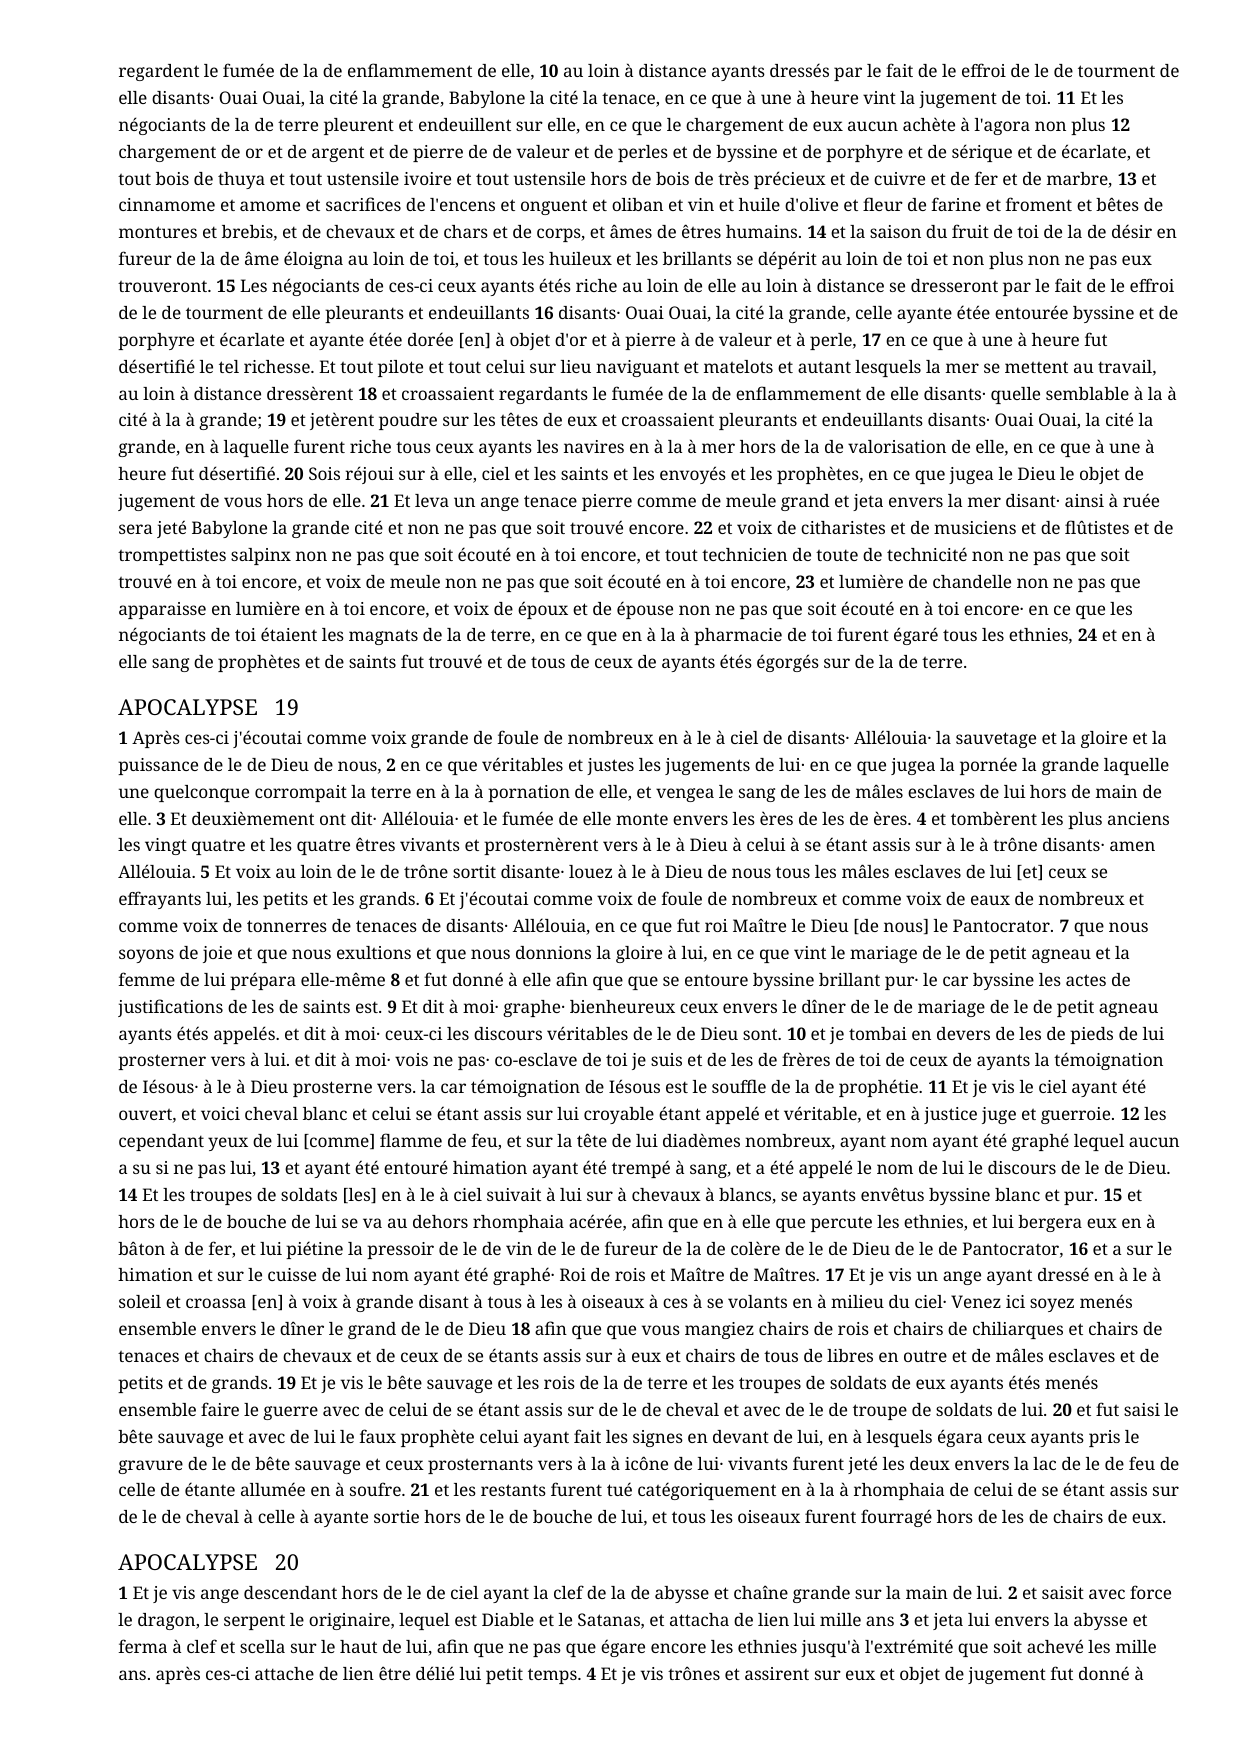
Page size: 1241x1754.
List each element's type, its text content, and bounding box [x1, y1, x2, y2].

text APOCALYPSE 20 [118, 1547, 1181, 1577]
text 1 Après ces-ci j'écoutai comme voix grande de foule de nombreux en à le à ciel de disants· Allélouia· la sauvetage et la gloire et la puissance de le de Dieu de nous, 2 en ce que véritables et justes les jugements de lui· en ce que jugea la pornée la grande laquelle une quelconque corrompait la terre en à la à pornation de elle, et vengea le sang de les de mâles esclaves de lui hors de main de elle. 3 Et deuxièmement ont dit· Allélouia· et le fumée de elle monte envers les ères de les de ères. 4 et tombèrent les plus anciens les vingt quatre et les quatre êtres vivants et prosternèrent vers à le à Dieu à celui à se étant assis sur à le à trône disants· amen Allélouia. 5 Et voix au loin de le de trône sortit disante· louez à le à Dieu de nous tous les mâles esclaves de lui [et] ceux se effrayants lui, les petits et les grands. 6 Et j'écoutai comme voix de foule de nombreux et comme voix de eaux de nombreux et comme voix de tonnerres de tenaces de disants· Allélouia, en ce que fut roi Maître le Dieu [de nous] le Pantocrator. 7 que nous soyons de joie et que nous exultions et que nous donnions la gloire à lui, en ce que vint le mariage de le de petit agneau et la femme de lui prépara elle-même 8 et fut donné à elle afin que que se entoure byssine brillant pur· le car byssine les actes de justifications de les de saints est. 9 Et dit à moi· graphe· bienheureux ceux envers le dîner de le de mariage de le de petit agneau ayants étés appelés. et dit à moi· ceux-ci les discours véritables de le de Dieu sont. 10 et je tombai en devers de les de pieds de lui prosterner vers à lui. et dit à moi· vois ne pas· co-esclave de toi je suis et de les de frères de toi de ceux de ayants la témoignation de Iésous· à le à Dieu prosterne vers. la car témoignation de Iésous est le souffle de la de prophétie. 11 Et je vis le ciel ayant été ouvert, et voici cheval blanc et celui se étant assis sur lui croyable étant appelé et véritable, et en à justice juge et guerroie. 12 les cependant yeux de lui [comme] flamme de feu, et sur la tête de lui diadèmes nombreux, ayant nom ayant été graphé lequel aucun a su si ne pas lui, 13 et ayant été entouré himation ayant été trempé à sang, et a été appelé le nom de lui le discours de le de Dieu. 14 Et les troupes de soldats [les] en à le à ciel suivait à lui sur à chevaux à blancs, se ayants envêtus byssine blanc et pur. 15 et hors de le de bouche de lui se va au dehors rhomphaia acérée, afin que en à elle que percute les ethnies, et lui bergera eux en à bâton à de fer, et lui piétine la pressoir de le de vin de le de fureur de la de colère de le de Dieu de le de Pantocrator, 16 et a sur le himation et sur le cuisse de lui nom ayant été graphé· Roi de rois et Maître de Maîtres. 17 Et je vis un ange ayant dressé en à le à soleil et croassa [en] à voix à grande disant à tous à les à oiseaux à ces à se volants en à milieu du ciel· Venez ici soyez menés ensemble envers le dîner le grand de le de Dieu 18 afin que que vous mangiez chairs de rois et chairs de chiliarques et chairs de tenaces et chairs de chevaux et de ceux de se étants assis sur à eux et chairs de tous de libres en outre et de mâles esclaves et de petits et de grands. 19 Et je vis le bête sauvage et les rois de la de terre et les troupes de soldats de eux ayants étés menés ensemble faire le guerre avec de celui de se étant assis sur de le de cheval et avec de le de troupe de soldats de lui. 20 et fut saisi le bête sauvage et avec de lui le faux prophète celui ayant fait les signes en devant de lui, en à lesquels égara ceux ayants pris le gravure de le de bête sauvage et ceux prosternants vers à la à icône de lui· vivants furent jeté les deux envers la lac de le de feu de celle de étante allumée en à soufre. 21 et les restants furent tué catégoriquement en à la à rhomphaia de celui de se étant assis sur de le de cheval à celle à ayante sortie hors de le de bouche de lui, et tous les oiseaux furent fourragé hors de les de chairs de eux. [118, 726, 1181, 1529]
text regardent le fumée de la de enflammement de elle, 10 au loin à distance ayants dressés par le fait de le effroi de le de tourment de elle disants· Ouai Ouai, la cité la grande, Babylone la cité la tenace, en ce que à une à heure vint la jugement de toi. 11 Et les négociants de la de terre pleurent et endeuillent sur elle, en ce que le chargement de eux aucun achète à l'agora non plus 12 chargement de or et de argent et de pierre de de valeur et de perles et de byssine et de porphyre et de sérique et de écarlate, et tout bois de thuya et tout ustensile ivoire et tout ustensile hors de bois de très précieux et de cuivre et de fer et de marbre, 13 et cinnamome et amome et sacrifices de l'encens et onguent et oliban et vin et huile d'olive et fleur de farine et froment et bêtes de montures et brebis, et de chevaux et de chars et de corps, et âmes de êtres humains. 14 et la saison du fruit de toi de la de désir en fureur de la de âme éloigna au loin de toi, et tous les huileux et les brillants se dépérit au loin de toi et non plus non ne pas eux trouveront. 15 Les négociants de ces-ci ceux ayants étés riche au loin de elle au loin à distance se dresseront par le fait de le effroi de le de tourment de elle pleurants et endeuillants 16 disants· Ouai Ouai, la cité la grande, celle ayante étée entourée byssine et de porphyre et écarlate et ayante étée dorée [en] à objet d'or et à pierre à de valeur et à perle, 17 en ce que à une à heure fut désertifié le tel richesse. Et tout pilote et tout celui sur lieu naviguant et matelots et autant lesquels la mer se mettent au travail, au loin à distance dressèrent 18 et croassaient regardants le fumée de la de enflammement de elle disants· quelle semblable à la à cité à la à grande; 19 et jetèrent poudre sur les têtes de eux et croassaient pleurants et endeuillants disants· Ouai Ouai, la cité la grande, en à laquelle furent riche tous ceux ayants les navires en à la à mer hors de la de valorisation de elle, en ce que à une à heure fut désertifié. 20 Sois réjoui sur à elle, ciel et les saints et les envoyés et les prophètes, en ce que jugea le Dieu le objet de jugement de vous hors de elle. 21 Et leva un ange tenace pierre comme de meule grand et jeta envers la mer disant· ainsi à ruée sera jeté Babylone la grande cité et non ne pas que soit trouvé encore. 22 et voix de citharistes et de musiciens et de flûtistes et de trompettistes salpinx non ne pas que soit écouté en à toi encore, et tout technicien de toute de technicité non ne pas que soit trouvé en à toi encore, et voix de meule non ne pas que soit écouté en à toi encore, 23 et lumière de chandelle non ne pas que apparaisse en lumière en à toi encore, et voix de époux et de épouse non ne pas que soit écouté en à toi encore· en ce que les négociants de toi étaient les magnats de la de terre, en ce que en à la à pharmacie de toi furent égaré tous les ethnies, 24 et en à elle sang de prophètes et de saints fut trouvé et de tous de ceux de ayants étés égorgés sur de la de terre. [118, 59, 1181, 674]
text 1 Et je vis ange descendant hors de le de ciel ayant la clef de la de abysse et chaîne grande sur la main de lui. 2 et saisit avec force le dragon, le serpent le originaire, lequel est Diable et le Satanas, et attacha de lien lui mille ans 3 et jeta lui envers la abysse et ferma à clef et scella sur le haut de lui, afin que ne pas que égare encore les ethnies jusqu'à l'extrémité que soit achevé les mille ans. après ces-ci attache de lien être délié lui petit temps. 4 Et je vis trônes et assirent sur eux et objet de jugement fut donné à [118, 1581, 1181, 1685]
text APOCALYPSE 19 [118, 692, 1181, 722]
